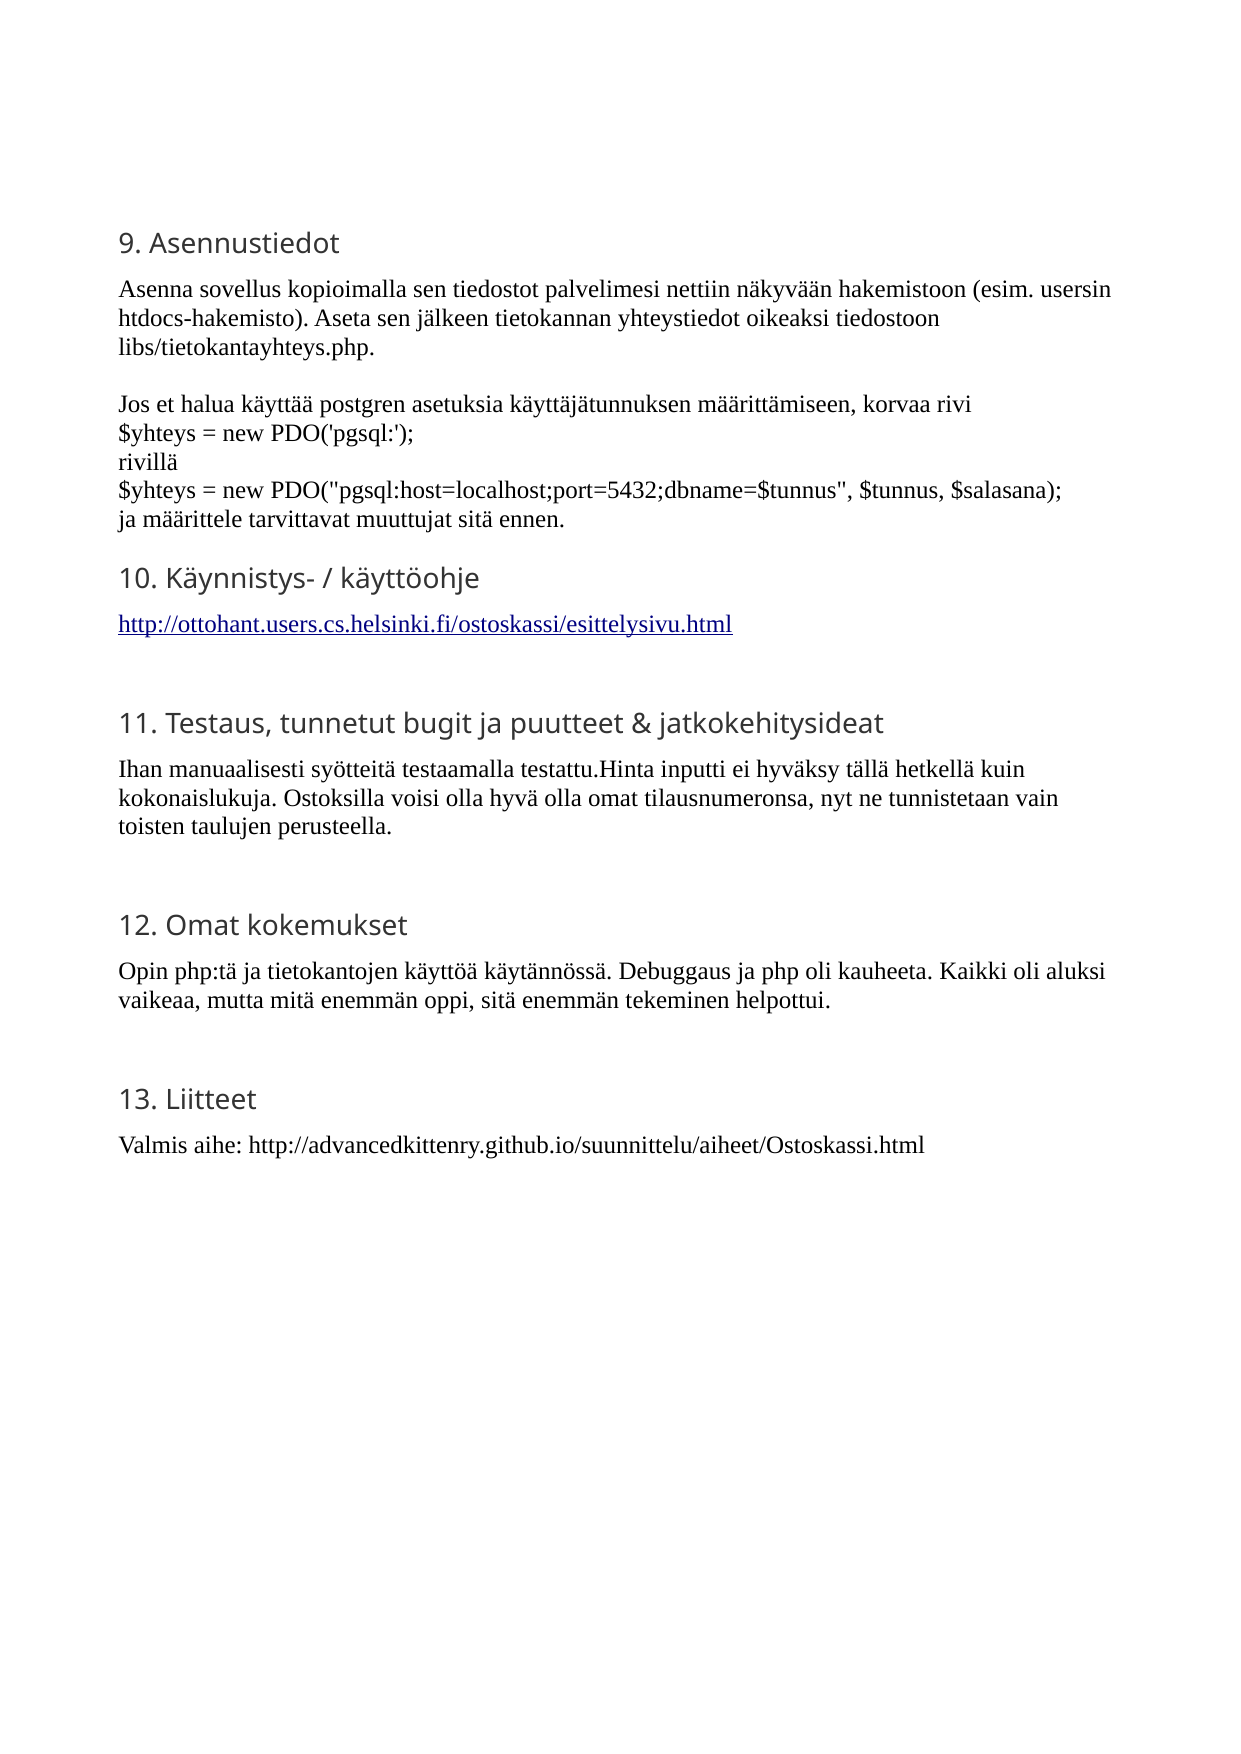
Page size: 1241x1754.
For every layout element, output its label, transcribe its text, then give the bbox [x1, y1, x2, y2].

text Opin php:tä ja tietokantojen käyttöä käytännössä. Debuggaus ja php oli kauheeta. Kaikki oli aluksi vaikeaa, mutta mitä enemmän oppi, sitä enemmän tekeminen helpottui. [118, 956, 1122, 1014]
text $yhteys = new PDO('pgsql:'); [118, 418, 1122, 447]
subtitle 10. Käynnistys- / käyttöohje [118, 558, 1122, 596]
subtitle 13. Liitteet [118, 1061, 1122, 1118]
text http://ottohant.users.cs.helsinki.fi/ostoskassi/esittelysivu.html [118, 609, 1122, 638]
subtitle 11. Testaus, tunnetut bugit ja puutteet & jatkokehitysideat [118, 685, 1122, 741]
text Asenna sovellus kopioimalla sen tiedostot palvelimesi nettiin näkyvään hakemistoon (esim. usersin htdocs-hakemisto). Aseta sen jälkeen tietokannan yhteystiedot oikeaksi tiedostoon libs/tietokantayhteys.php. [118, 274, 1122, 361]
text $yhteys = new PDO("pgsql:host=localhost;port=5432;dbname=$tunnus", $tunnus, $salasana); [118, 476, 1122, 504]
text Ihan manuaalisesti syötteitä testaamalla testattu.Hinta inputti ei hyväksy tällä hetkellä kuin kokonaislukuja. Ostoksilla voisi olla hyvä olla omat tilausnumeronsa, nyt ne tunnistetaan vain toisten taulujen perusteella. [118, 754, 1122, 840]
text Valmis aihe: http://advancedkittenry.github.io/suunnittelu/aiheet/Ostoskassi.html [118, 1130, 1122, 1159]
text rivillä [118, 447, 1122, 476]
text ja määrittele tarvittavat muuttujat sitä ennen. [118, 504, 1122, 533]
subtitle 9. Asennustiedot [118, 206, 1122, 262]
text Jos et halua käyttää postgren asetuksia käyttäjätunnuksen määrittämiseen, korvaa rivi [118, 389, 1122, 418]
subtitle 12. Omat kokemukset [118, 888, 1122, 944]
